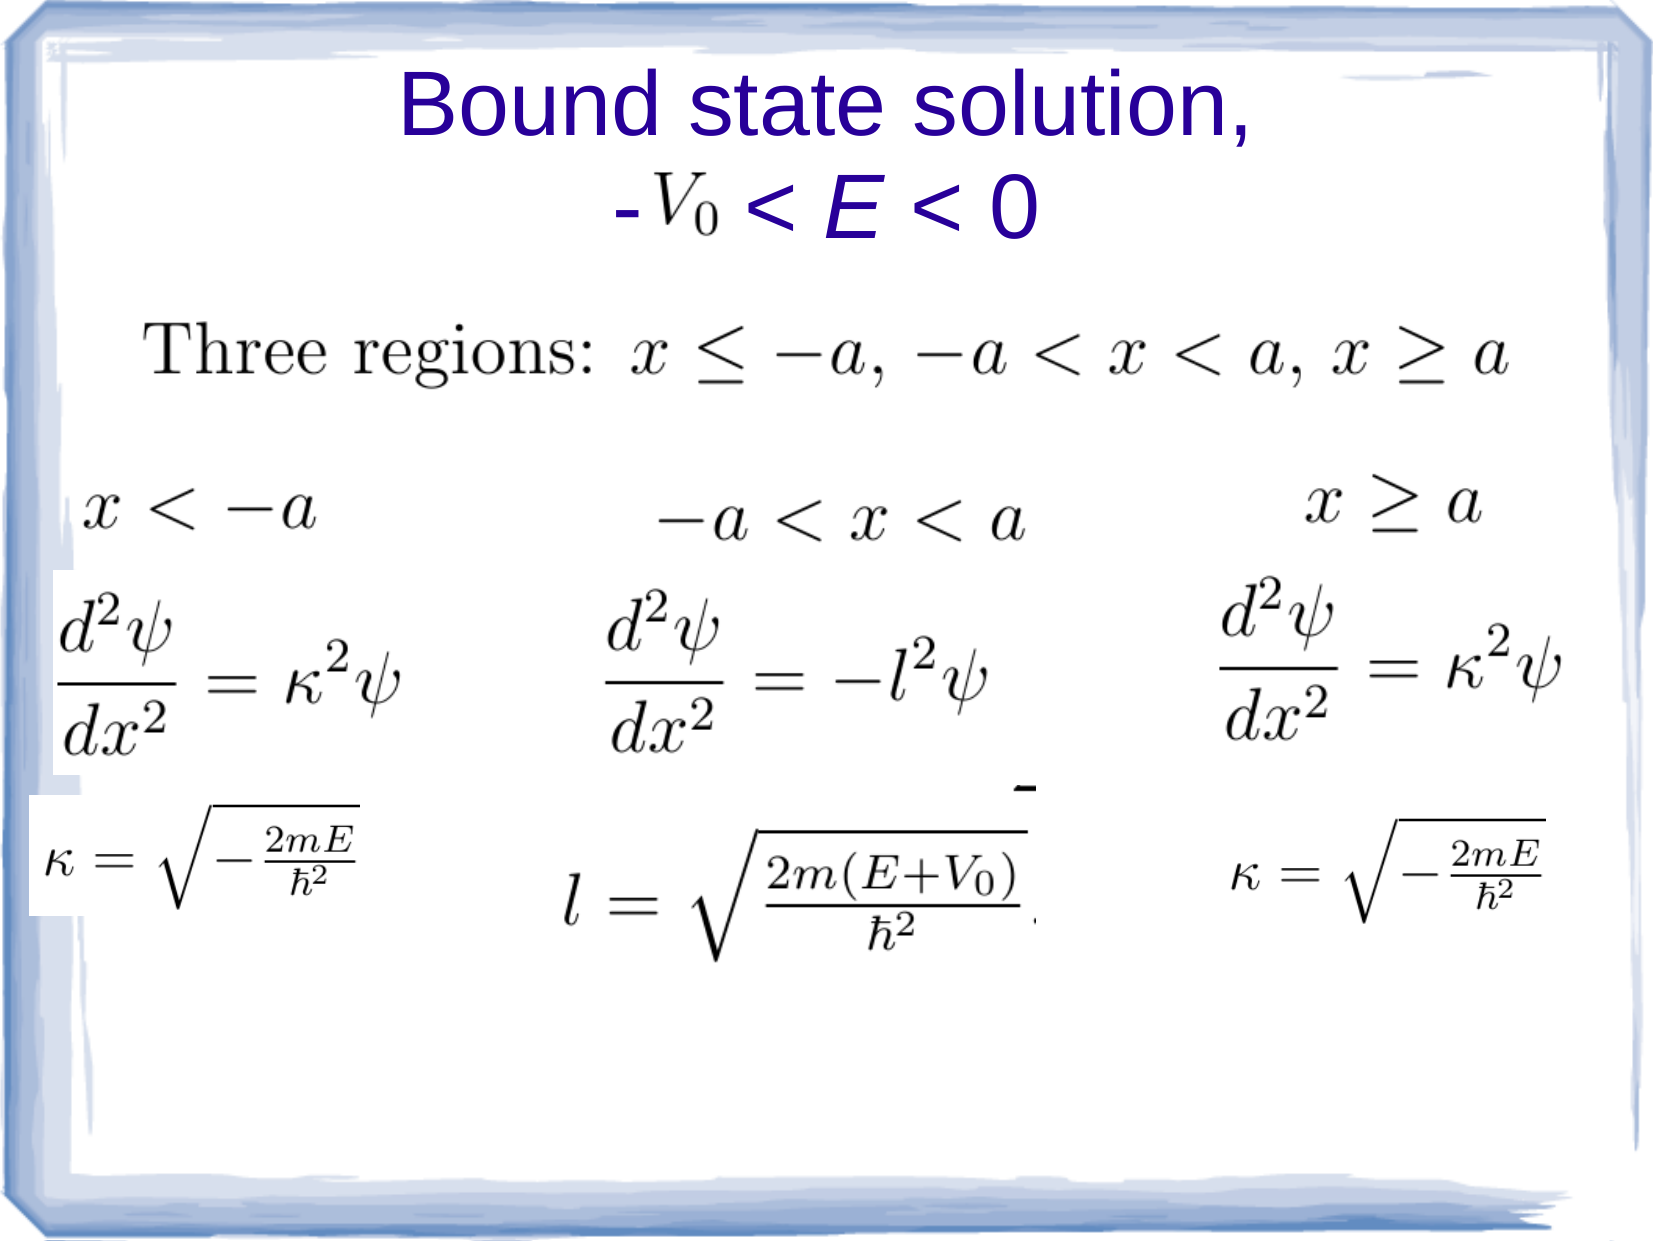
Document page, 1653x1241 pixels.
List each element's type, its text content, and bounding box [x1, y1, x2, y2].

title Bound state solution, - < E < 0 [82, 47, 1571, 259]
picture [0, 0, 1653, 1241]
